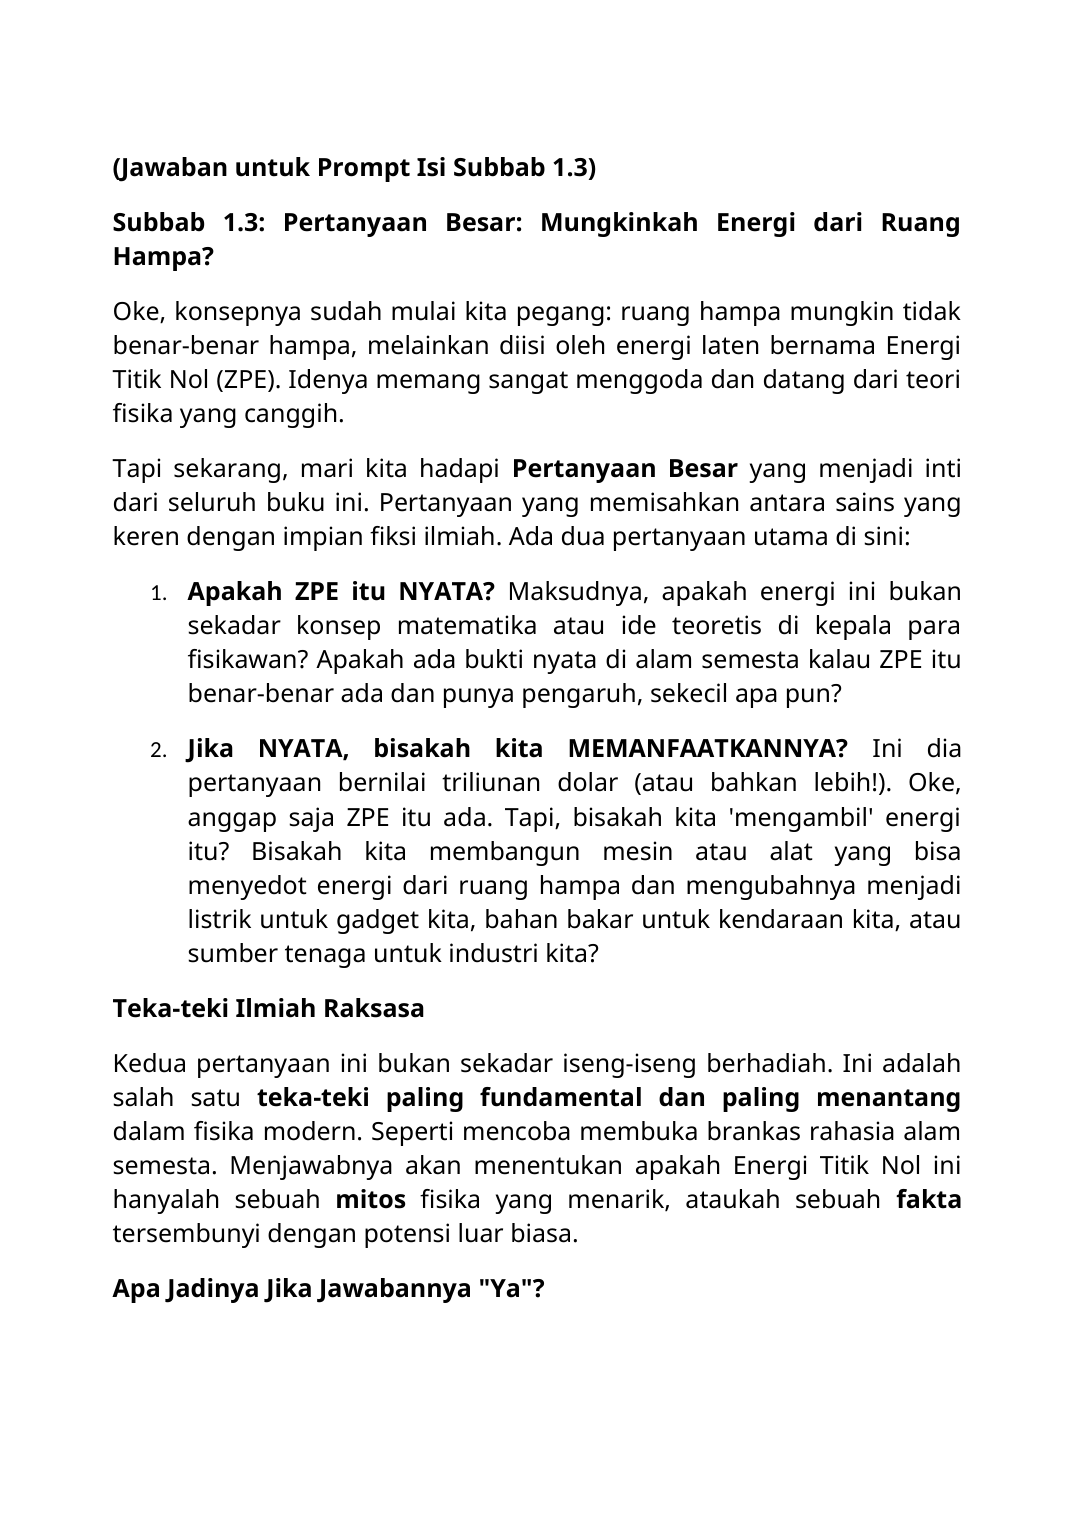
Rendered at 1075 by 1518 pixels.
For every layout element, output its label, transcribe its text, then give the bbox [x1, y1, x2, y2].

list Apakah ZPE itu NYATA? Maksudnya, apakah energi ini bukan sekadar konsep matematika atau ide teoretis di kepala para fisikawan? Apakah ada bukti nyata di alam semesta kalau ZPE itu benar-benar ada dan punya pengaruh, sekecil apa pun? [150, 574, 962, 710]
text Apa Jadinya Jika Jawabannya "Ya"? [112, 1270, 962, 1304]
list Jika NYATA, bisakah kita MEMANFAATKANNYA? Ini dia pertanyaan bernilai triliunan dolar (atau bahkan lebih!). Oke, anggap saja ZPE itu ada. Tapi, bisakah kita 'mengambil' energi itu? Bisakah kita membangun mesin atau alat yang bisa menyedot energi dari ruang hampa dan mengubahnya menjadi listrik untuk gadget kita, bahan bakar untuk kendaraan kita, atau sumber tenaga untuk industri kita? [150, 731, 962, 969]
text Oke, konsepnya sudah mulai kita pegang: ruang hampa mungkin tidak benar-benar hampa, melainkan diisi oleh energi laten bernama Energi Titik Nol (ZPE). Idenya memang sangat menggoda dan datang dari teori fisika yang canggih. [112, 294, 962, 430]
text Tapi sekarang, mari kita hadapi Pertanyaan Besar yang menjadi inti dari seluruh buku ini. Pertanyaan yang memisahkan antara sains yang keren dengan impian fiksi ilmiah. Ada dua pertanyaan utama di sini: [112, 451, 962, 553]
text Teka-teki Ilmiah Raksasa [112, 990, 962, 1024]
text Kedua pertanyaan ini bukan sekadar iseng-iseng berhadiah. Ini adalah salah satu teka-teki paling fundamental dan paling menantang dalam fisika modern. Seperti mencoba membuka brankas rahasia alam semesta. Menjawabnya akan menentukan apakah Energi Titik Nol ini hanyalah sebuah mitos fisika yang menarik, ataukah sebuah fakta tersembunyi dengan potensi luar biasa. [112, 1045, 962, 1249]
text (Jawaban untuk Prompt Isi Subbab 1.3) [112, 150, 962, 184]
text Subbab 1.3: Pertanyaan Besar: Mungkinkah Energi dari Ruang Hampa? [112, 205, 962, 273]
